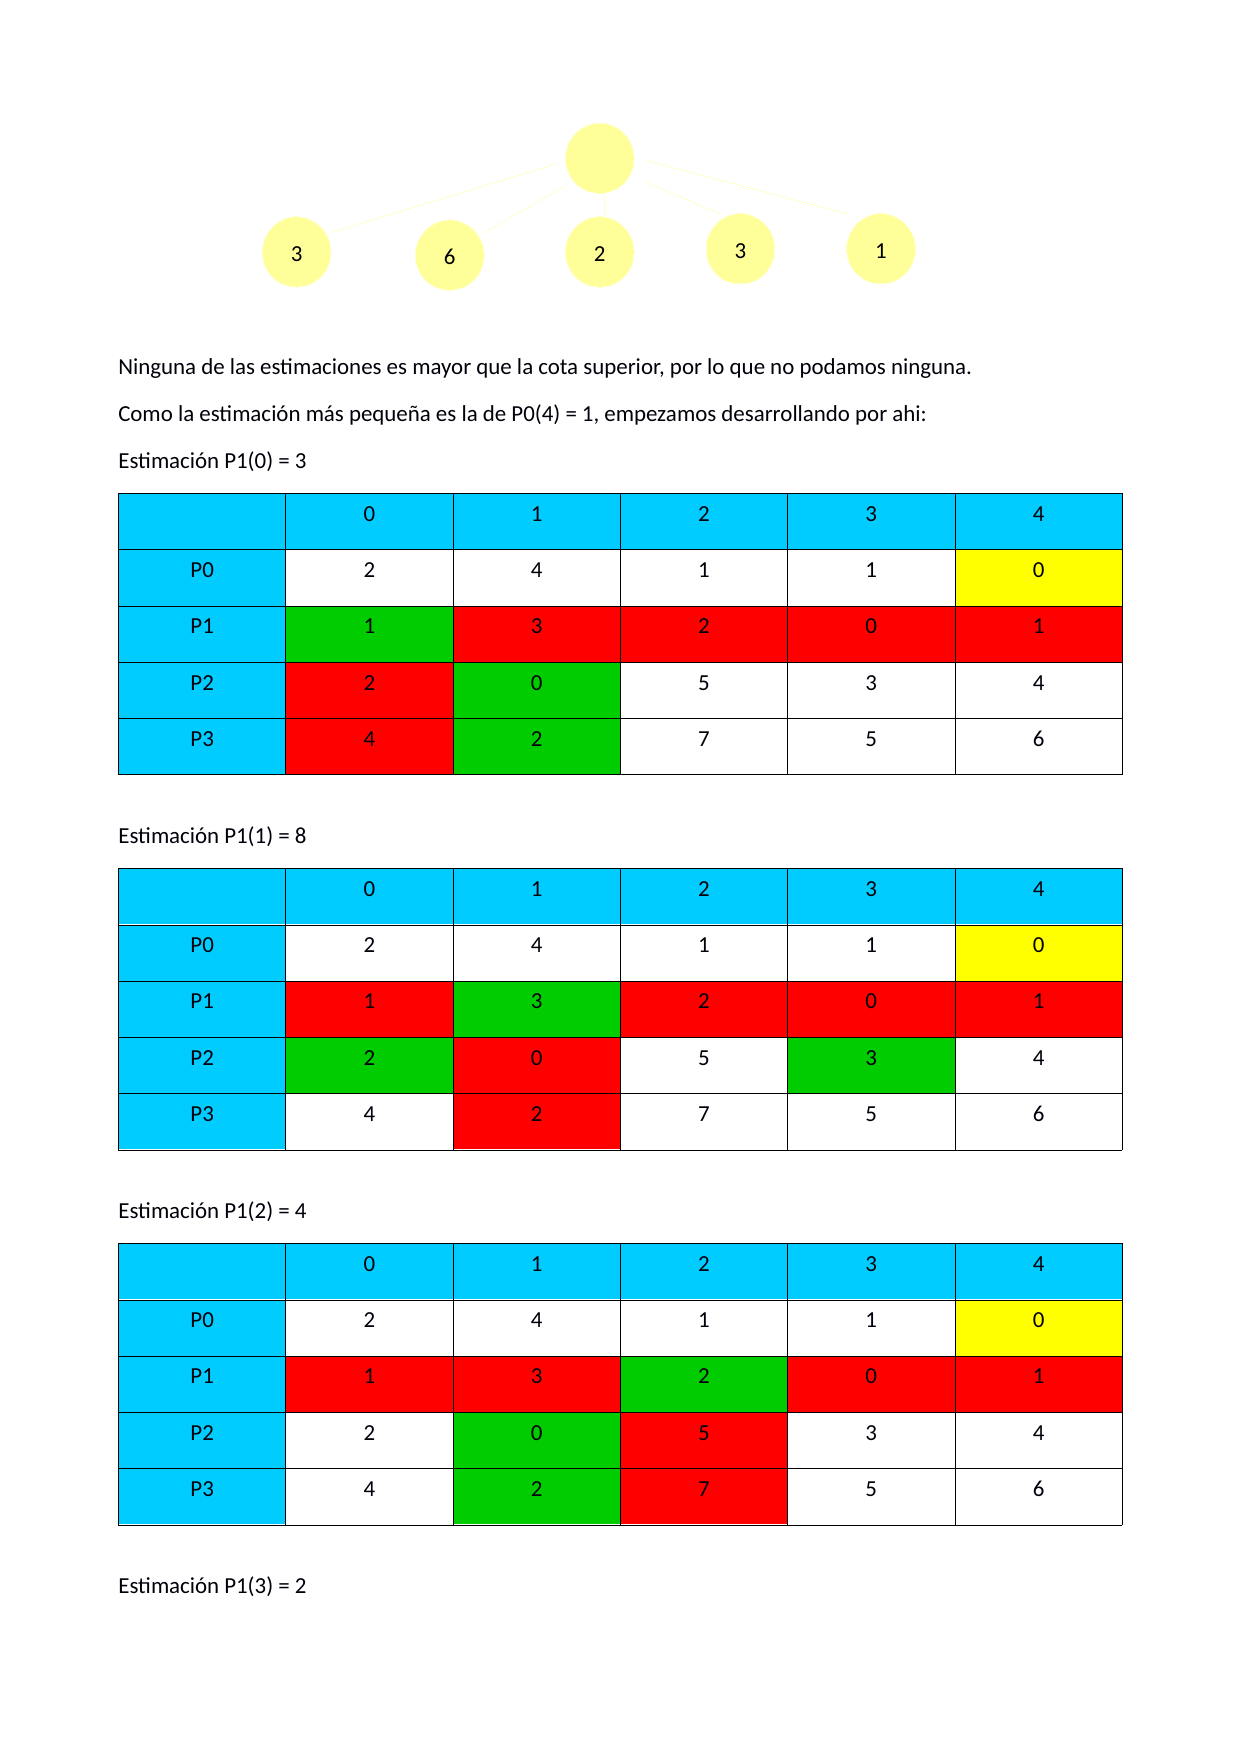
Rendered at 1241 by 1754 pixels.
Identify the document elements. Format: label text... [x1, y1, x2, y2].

table_cell 6 [956, 1094, 1122, 1149]
table_cell 2 [286, 1301, 453, 1356]
table_cell 4 [286, 1094, 453, 1149]
table_cell 2 [286, 663, 453, 718]
table_cell 0 [788, 607, 955, 662]
table_cell 0 [788, 1357, 955, 1412]
table_cell 0 [956, 1301, 1122, 1356]
text Estimación P1(0) = 3 [118, 446, 1122, 474]
table_cell 6 [956, 719, 1122, 774]
table_header 3 [788, 1244, 955, 1299]
table_cell P0 [119, 550, 285, 606]
table_header 3 [788, 494, 955, 549]
table_cell P1 [119, 607, 285, 662]
table_cell 3 [454, 982, 620, 1037]
table_cell P0 [119, 926, 285, 981]
table_cell P1 [119, 1357, 285, 1412]
table_cell 1 [788, 550, 955, 606]
table_cell 4 [956, 1038, 1122, 1093]
table_cell 1 [621, 926, 787, 981]
table_header 4 [956, 1244, 1122, 1299]
table_cell 3 [788, 1413, 955, 1468]
table_cell 0 [454, 1413, 620, 1468]
table_cell 4 [454, 926, 620, 981]
table_cell 1 [286, 1357, 453, 1412]
table_cell P3 [119, 1094, 285, 1149]
table_cell 4 [956, 663, 1122, 718]
table_cell 1 [286, 607, 453, 662]
table_cell 1 [788, 1301, 955, 1356]
table_cell P3 [119, 719, 285, 774]
table_cell 0 [454, 1038, 620, 1093]
table_cell 6 [956, 1469, 1122, 1524]
table_cell 2 [621, 982, 787, 1037]
table_cell 7 [621, 1094, 787, 1149]
table_header 1 [454, 869, 620, 924]
table_cell 4 [454, 550, 620, 606]
table_header 0 [286, 869, 453, 924]
table_cell 2 [621, 1357, 787, 1412]
table_cell 1 [286, 982, 453, 1037]
table_cell 7 [621, 1469, 787, 1524]
table_cell 0 [956, 550, 1122, 606]
table_header 1 [454, 1244, 620, 1299]
table_header 3 [788, 869, 955, 924]
table_cell 2 [454, 1094, 620, 1149]
table_cell 2 [454, 719, 620, 774]
table_header 4 [956, 494, 1122, 549]
table_header 1 [454, 494, 620, 549]
table_cell P2 [119, 1038, 285, 1093]
table_cell 7 [621, 719, 787, 774]
table_cell 5 [788, 1094, 955, 1149]
table_cell 2 [286, 550, 453, 606]
text Estimación P1(1) = 8 [118, 821, 1122, 849]
table_cell P0 [119, 1301, 285, 1356]
table_header [119, 494, 285, 549]
table_cell 4 [286, 719, 453, 774]
table_cell 0 [956, 926, 1122, 981]
table_cell 4 [286, 1469, 453, 1524]
text Estimación P1(3) = 2 [118, 1572, 1122, 1599]
table_cell 1 [621, 1301, 787, 1356]
text Como la estimación más pequeña es la de P0(4) = 1, empezamos desarrollando por ahi: [118, 399, 1122, 427]
table_cell 1 [956, 1357, 1122, 1412]
table_header [119, 1244, 285, 1299]
table_cell 1 [956, 982, 1122, 1037]
table_header 0 [286, 494, 453, 549]
table_cell 5 [788, 1469, 955, 1524]
text Ninguna de las estimaciones es mayor que la cota superior, por lo que no podamos ninguna. [118, 352, 1122, 381]
table_cell 3 [788, 663, 955, 718]
table_cell 5 [621, 1413, 787, 1468]
table_cell 4 [454, 1301, 620, 1356]
table_header [119, 869, 285, 924]
table_cell 2 [454, 1469, 620, 1524]
text Estimación P1(2) = 4 [118, 1196, 1122, 1224]
table_cell 3 [454, 607, 620, 662]
table_cell 3 [454, 1357, 620, 1412]
table_cell 2 [286, 926, 453, 981]
table_cell 4 [956, 1413, 1122, 1468]
table_cell 5 [621, 1038, 787, 1093]
table_cell P1 [119, 982, 285, 1037]
table_cell 2 [286, 1038, 453, 1093]
table_cell 0 [454, 663, 620, 718]
table_cell P2 [119, 663, 285, 718]
table_cell P3 [119, 1469, 285, 1524]
table_header 2 [621, 1244, 787, 1299]
table_header 4 [956, 869, 1122, 924]
table_cell 0 [788, 982, 955, 1037]
table_cell 2 [621, 607, 787, 662]
table_cell P2 [119, 1413, 285, 1468]
table_header 2 [621, 869, 787, 924]
table_cell 5 [788, 719, 955, 774]
table_cell 3 [788, 1038, 955, 1093]
table_cell 2 [286, 1413, 453, 1468]
table_cell 1 [956, 607, 1122, 662]
table_cell 1 [788, 926, 955, 981]
table_header 2 [621, 494, 787, 549]
table_cell 1 [621, 550, 787, 606]
table_header 0 [286, 1244, 453, 1299]
table_cell 5 [621, 663, 787, 718]
